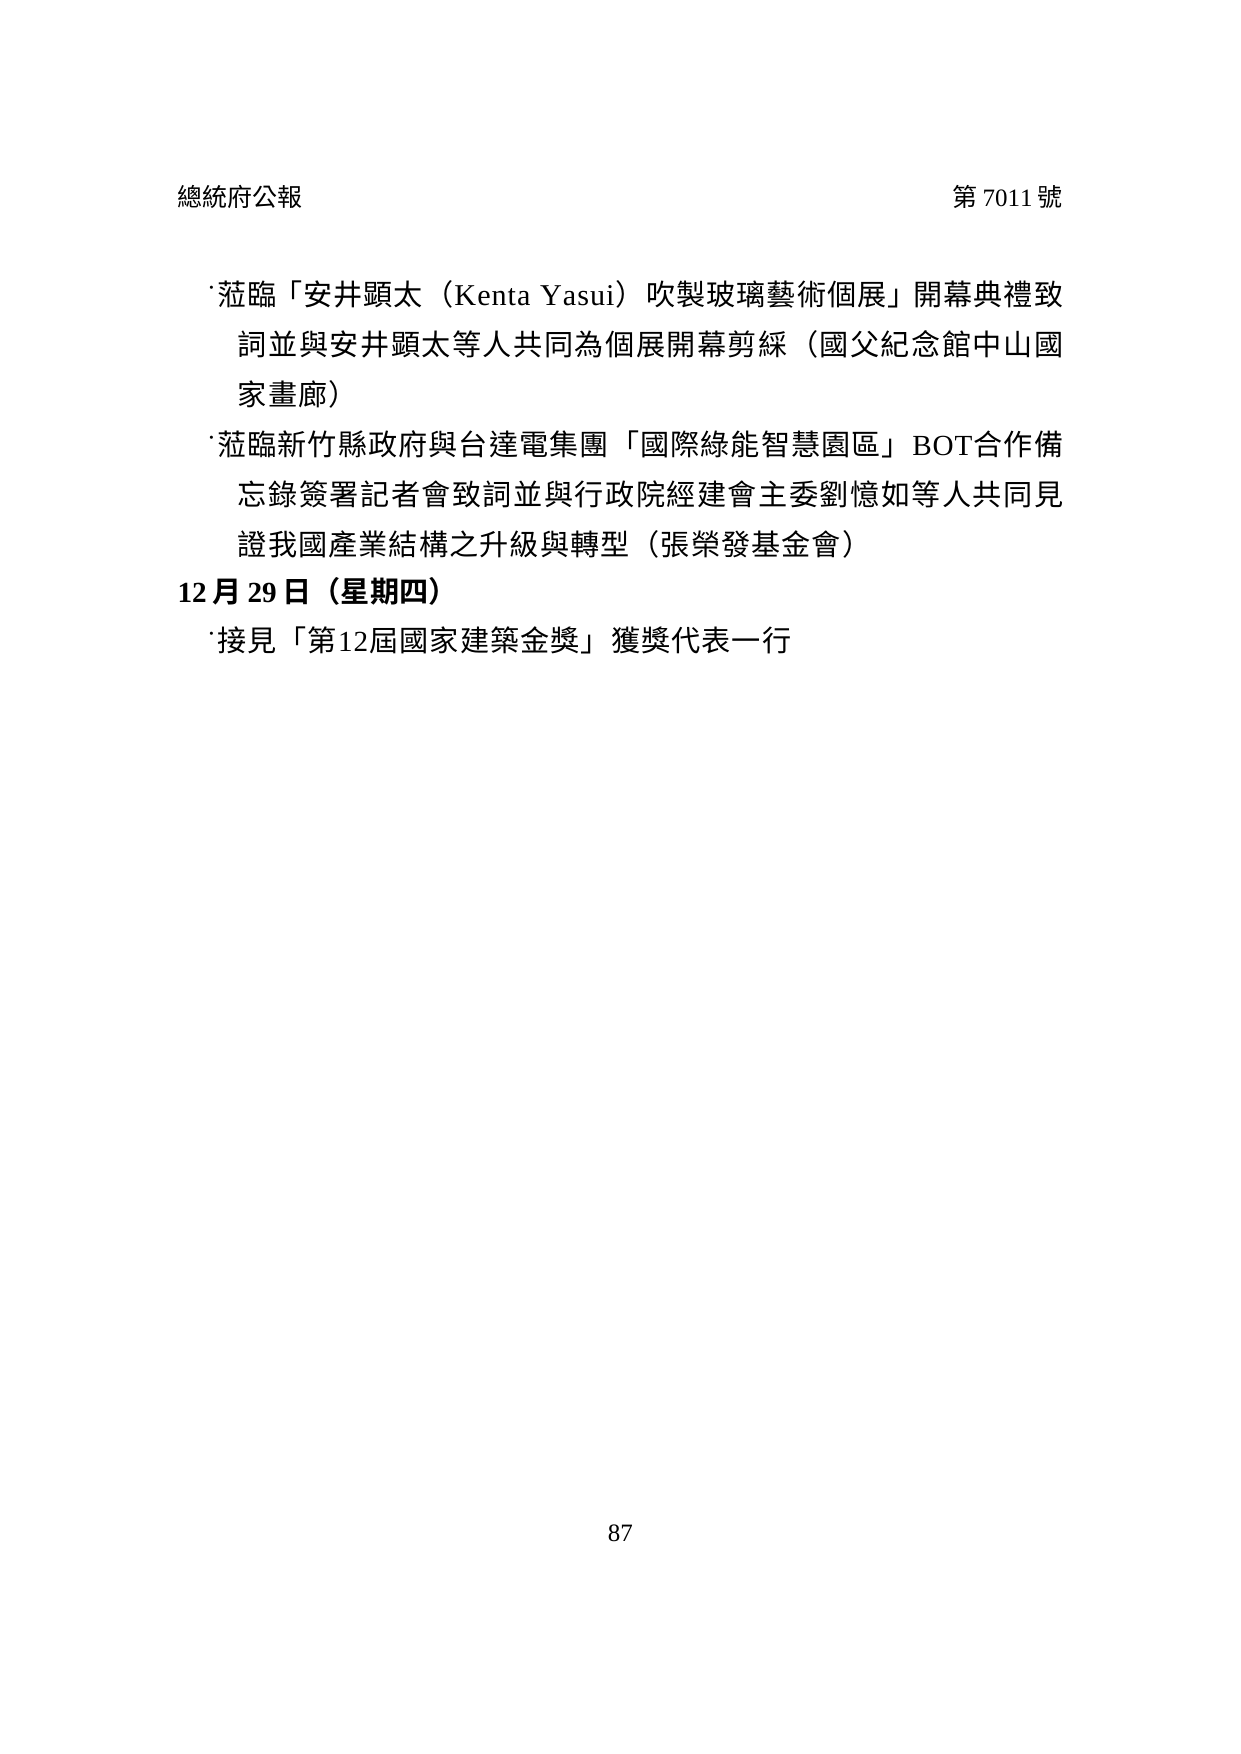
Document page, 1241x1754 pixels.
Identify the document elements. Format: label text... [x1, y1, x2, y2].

text 12月29日（星期四） [177, 566, 1063, 612]
text ˙接見「第12屆國家建築金獎」獲獎代表一行 [206, 612, 1063, 662]
text ˙蒞臨新竹縣政府與台達電集團「國際綠能智慧園區」BOT合作備忘錄簽署記者會致詞並與行政院經建會主委劉憶如等人共同見證我國產業結構之升級與轉型（張榮發基金會） [206, 416, 1063, 566]
text ˙蒞臨「安井顕太（Kenta Yasui）吹製玻璃藝術個展」開幕典禮致詞並與安井顕太等人共同為個展開幕剪綵（國父紀念館中山國家畫廊） [206, 266, 1063, 416]
